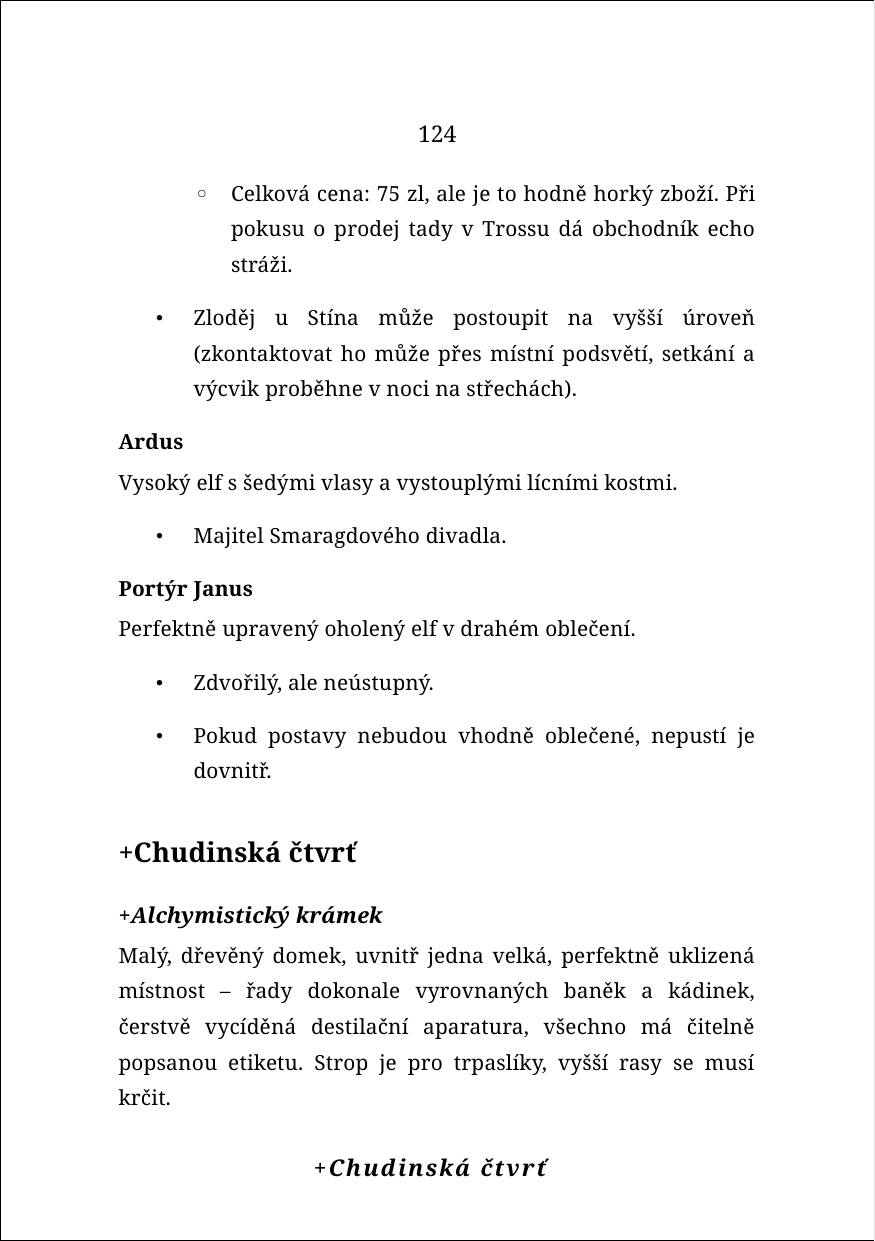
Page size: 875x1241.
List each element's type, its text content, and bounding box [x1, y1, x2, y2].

list Zloděj u Stína může postoupit na vyšší úroveň (zkontaktovat ho může přes místní podsvětí, setkání a výcvik proběhne v noci na střechách). [156, 303, 756, 403]
subtitle +Chudinská čtvrť [118, 833, 756, 870]
subtitle Ardus [118, 427, 756, 456]
subtitle +Alchymistický krámek [118, 899, 756, 929]
list Celková cena: 75 zl, ale je to hodně horký zboží. Při pokusu o prodej tady v Trossu dá obchodník echo stráži. [193, 179, 756, 278]
text Vysoký elf s šedými vlasy a vystouplými lícními kostmi. [118, 468, 756, 496]
text Malý, dřevěný domek, uvnitř jedna velká, perfektně uklizená místnost – řady dokonale vyrovnaných baněk a kádinek, čerstvě vycíděná destilační aparatura, všechno má čitelně popsanou etiketu. Strop je pro trpaslíky, vyšší rasy se musí krčit. [118, 941, 756, 1112]
list Majitel Smaragdového divadla. [156, 521, 756, 549]
subtitle Portýr Janus [118, 574, 756, 603]
list Pokud postavy nebudou vhodně oblečené, nepustí je dovnitř. [156, 721, 756, 785]
text Perfektně upravený oholený elf v drahém oblečení. [118, 614, 756, 643]
list Zdvořilý, ale neústupný. [156, 668, 756, 696]
